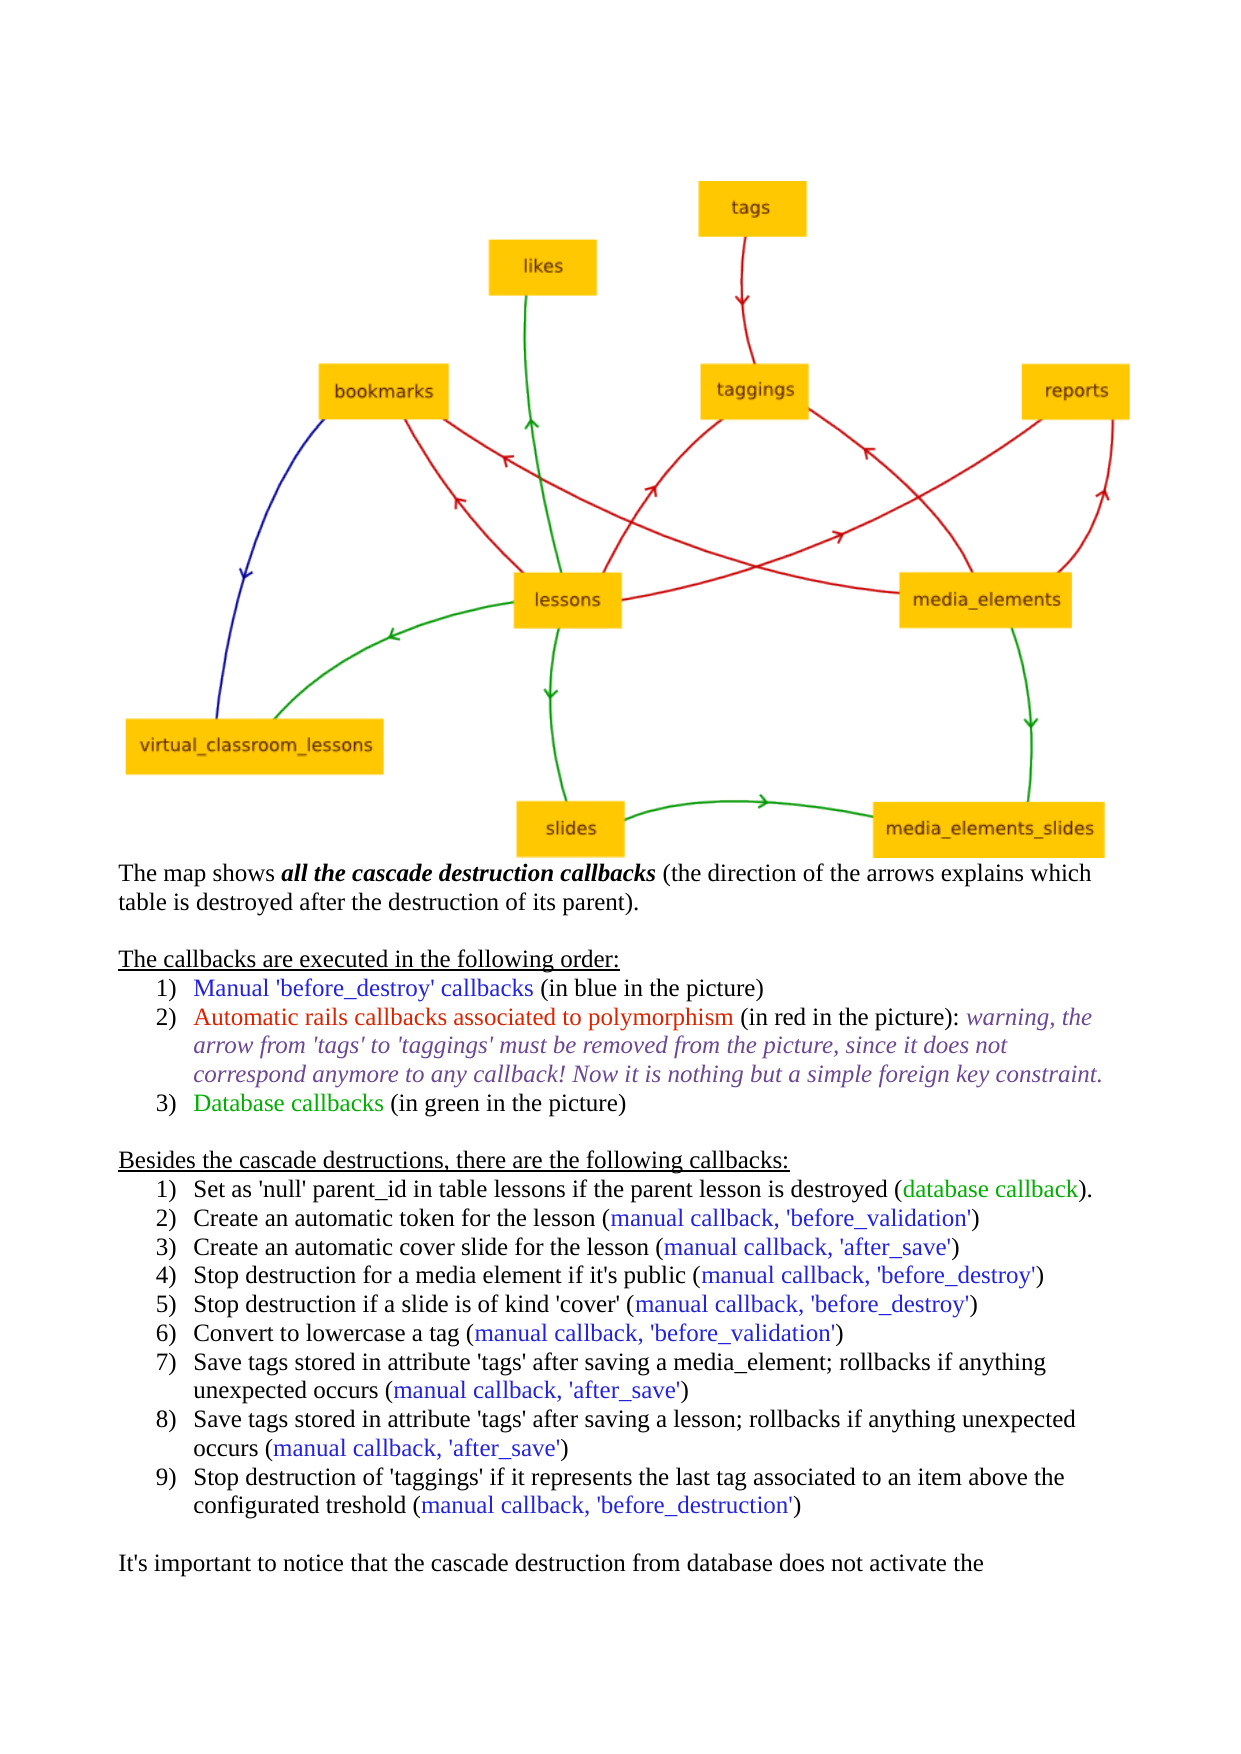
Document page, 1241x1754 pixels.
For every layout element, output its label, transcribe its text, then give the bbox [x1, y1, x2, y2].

list Stop destruction of 'taggings' if it represents the last tag associated to an item above the configurated treshold (manual callback, 'before_destruction') [156, 1462, 1122, 1519]
text It's important to notice that the cascade destruction from database does not activate the [118, 1548, 1122, 1577]
picture [125, 181, 1130, 858]
list Create an automatic token for the lesson (manual callback, 'before_validation') [156, 1203, 1122, 1232]
list Stop destruction if a slide is of kind 'cover' (manual callback, 'before_destroy') [156, 1289, 1122, 1318]
list Automatic rails callbacks associated to polymorphism (in red in the picture): warning, the arrow from 'tags' to 'taggings' must be removed from the picture, since it does not correspond anymore to any callback! Now it is nothing but a simple foreign key constraint. [156, 1002, 1122, 1088]
list Create an automatic cover slide for the lesson (manual callback, 'after_save') [156, 1232, 1122, 1260]
list Stop destruction for a media element if it's public (manual callback, 'before_destroy') [156, 1260, 1122, 1289]
list Manual 'before_destroy' callbacks (in blue in the picture) [156, 973, 1122, 1002]
list Database callbacks (in green in the picture) [156, 1088, 1122, 1117]
text The map shows all the cascade destruction callbacks (the direction of the arrows explains which table is destroyed after the destruction of its parent). [118, 858, 1122, 915]
text The callbacks are executed in the following order: [118, 944, 1122, 973]
text Besides the cascade destructions, there are the following callbacks: [118, 1145, 1122, 1174]
list Save tags stored in attribute 'tags' after saving a lesson; rollbacks if anything unexpected occurs (manual callback, 'after_save') [156, 1404, 1122, 1462]
list Set as 'null' parent_id in table lessons if the parent lesson is destroyed (database callback). [156, 1174, 1122, 1203]
list Convert to lowercase a tag (manual callback, 'before_validation') [156, 1318, 1122, 1347]
list Save tags stored in attribute 'tags' after saving a media_element; rollbacks if anything unexpected occurs (manual callback, 'after_save') [156, 1347, 1122, 1404]
